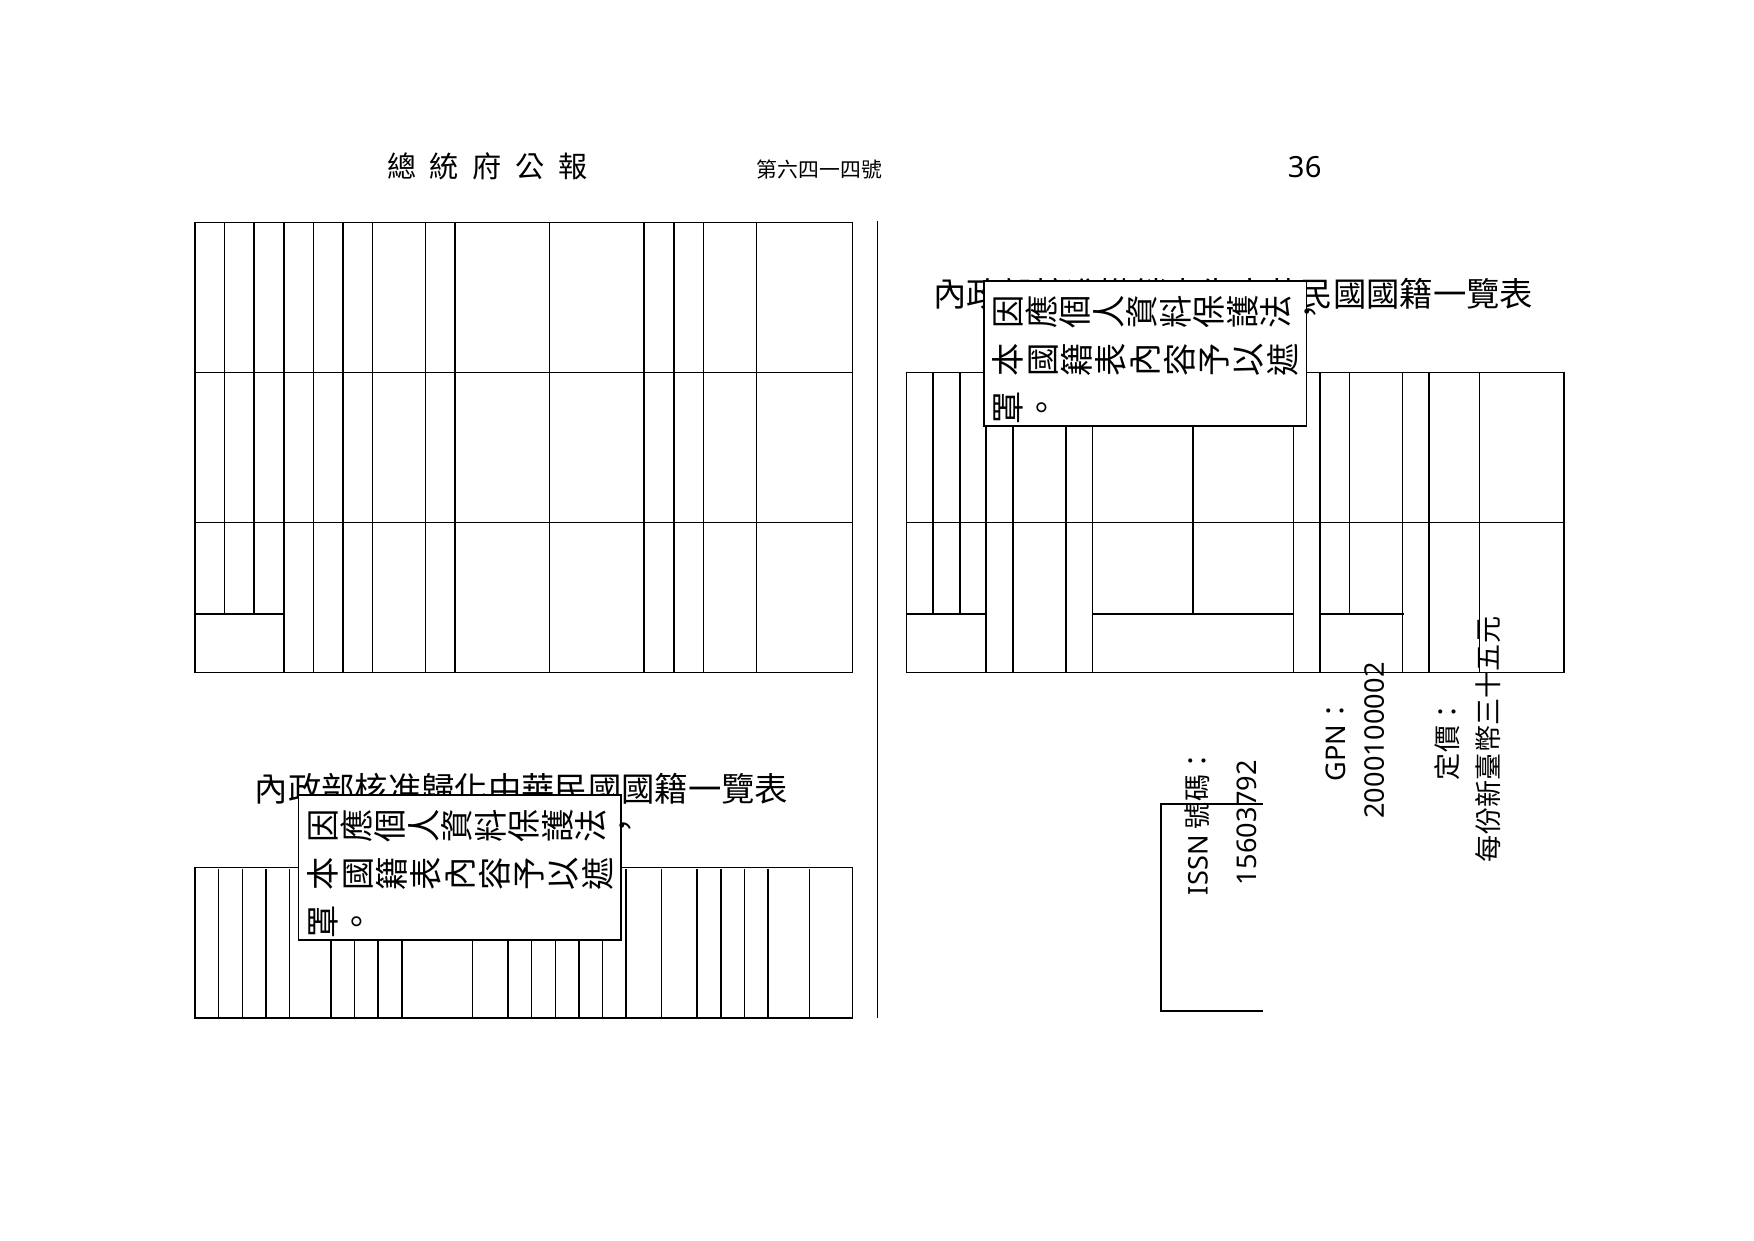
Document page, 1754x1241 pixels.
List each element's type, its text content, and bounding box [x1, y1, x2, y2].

table_header [603, 868, 626, 1017]
table_cell [1365, 666, 1377, 672]
table_header [934, 373, 959, 522]
table_cell [196, 373, 224, 522]
table_cell [1350, 523, 1402, 613]
table_header 2000100002 [1340, 721, 1381, 1010]
table_cell [225, 223, 253, 372]
table_header [907, 373, 932, 522]
table_cell [675, 523, 703, 672]
table_cell [314, 373, 342, 522]
table_header 每份新臺幣三十五元 [1452, 721, 1493, 1010]
table_header [961, 373, 985, 522]
table_cell [426, 223, 454, 372]
table_cell [255, 373, 283, 522]
table_header [1263, 721, 1298, 1010]
table_cell [456, 373, 549, 522]
table_cell [961, 523, 985, 613]
table_cell ISSN號碼： [1162, 805, 1212, 1010]
table_header [745, 868, 768, 1017]
table_cell [456, 223, 549, 372]
table_cell [373, 223, 425, 372]
table_header [1014, 427, 1065, 522]
table_cell [426, 373, 454, 522]
table_header [1194, 427, 1293, 522]
table_cell [1194, 523, 1293, 613]
text 內政部核准歸化中華民國國籍一覽表 [195, 717, 847, 823]
table_header [987, 427, 1012, 522]
table_cell [344, 223, 372, 372]
table_cell [314, 523, 342, 672]
table_cell [645, 373, 673, 522]
table_cell [225, 373, 253, 522]
table_cell [704, 523, 756, 672]
table_cell [255, 223, 283, 372]
table_cell [1403, 523, 1428, 672]
table_cell [225, 523, 253, 613]
table_cell [645, 523, 673, 672]
table_cell [675, 373, 703, 522]
table_cell [285, 373, 313, 522]
table_cell [344, 523, 372, 672]
table_header [290, 868, 330, 1017]
table_header [1350, 373, 1402, 522]
table_cell [704, 223, 756, 372]
table_header [219, 868, 242, 1017]
table_cell 15603792 [1212, 805, 1263, 1010]
table_header [1294, 373, 1319, 522]
table_header [1480, 373, 1563, 522]
table_cell [1488, 652, 1497, 661]
table_cell [373, 523, 425, 672]
table_header [662, 868, 697, 1017]
table_cell [314, 223, 342, 372]
table_header [769, 868, 809, 1017]
table_cell [550, 223, 643, 372]
table_header [532, 941, 555, 1017]
table_header [580, 941, 602, 1017]
table_cell [934, 523, 959, 613]
table_cell [1294, 523, 1319, 672]
table_cell [907, 523, 932, 613]
table_header [379, 941, 401, 1017]
table_cell [757, 223, 852, 372]
table_cell [285, 223, 313, 372]
table_cell [373, 373, 425, 522]
table_header [698, 868, 721, 1017]
table_cell [285, 523, 313, 672]
table_header [1381, 721, 1411, 1010]
table_cell [1067, 523, 1092, 672]
table_header [1403, 373, 1428, 522]
table_header [355, 941, 377, 1017]
table_cell [255, 523, 283, 613]
table_cell [757, 523, 852, 672]
table_cell [675, 223, 703, 372]
table_cell [456, 523, 549, 672]
table_header [267, 868, 289, 1017]
table_cell [645, 223, 673, 372]
table_cell [1321, 615, 1402, 672]
table_header 定價： [1411, 721, 1452, 1010]
table_header [243, 868, 266, 1017]
table_cell [344, 373, 372, 522]
table_header [196, 868, 218, 1017]
table_header [810, 868, 852, 1017]
table_header [627, 868, 661, 1017]
table_cell [196, 523, 224, 613]
table_cell [1014, 523, 1065, 672]
table_cell [550, 523, 643, 672]
table_cell [757, 373, 852, 522]
table_cell [550, 373, 643, 522]
table_header [403, 941, 472, 1017]
text 內政部核准撤銷喪失中華民國國籍一覽表 [907, 222, 1559, 328]
table_cell [196, 223, 224, 372]
table_header [556, 941, 578, 1017]
table_cell [426, 523, 454, 672]
table_header [722, 868, 744, 1017]
table_cell [1430, 523, 1479, 672]
table_header [332, 941, 354, 1017]
table_cell [1321, 523, 1349, 613]
table_header [1093, 427, 1192, 522]
table_header [1430, 373, 1479, 522]
table_header [1321, 373, 1349, 522]
table_cell [196, 615, 283, 672]
table_cell [1093, 523, 1192, 613]
table_header [1067, 427, 1092, 522]
table_header [1212, 721, 1263, 803]
table_cell [907, 615, 985, 672]
table_header GPN： [1299, 721, 1340, 1010]
table_cell [1093, 615, 1293, 672]
table_cell [987, 523, 1012, 672]
table_cell [1480, 523, 1563, 672]
table_header [1161, 721, 1212, 803]
table_header [509, 941, 531, 1017]
table_header [473, 941, 507, 1017]
table_cell [704, 373, 756, 522]
